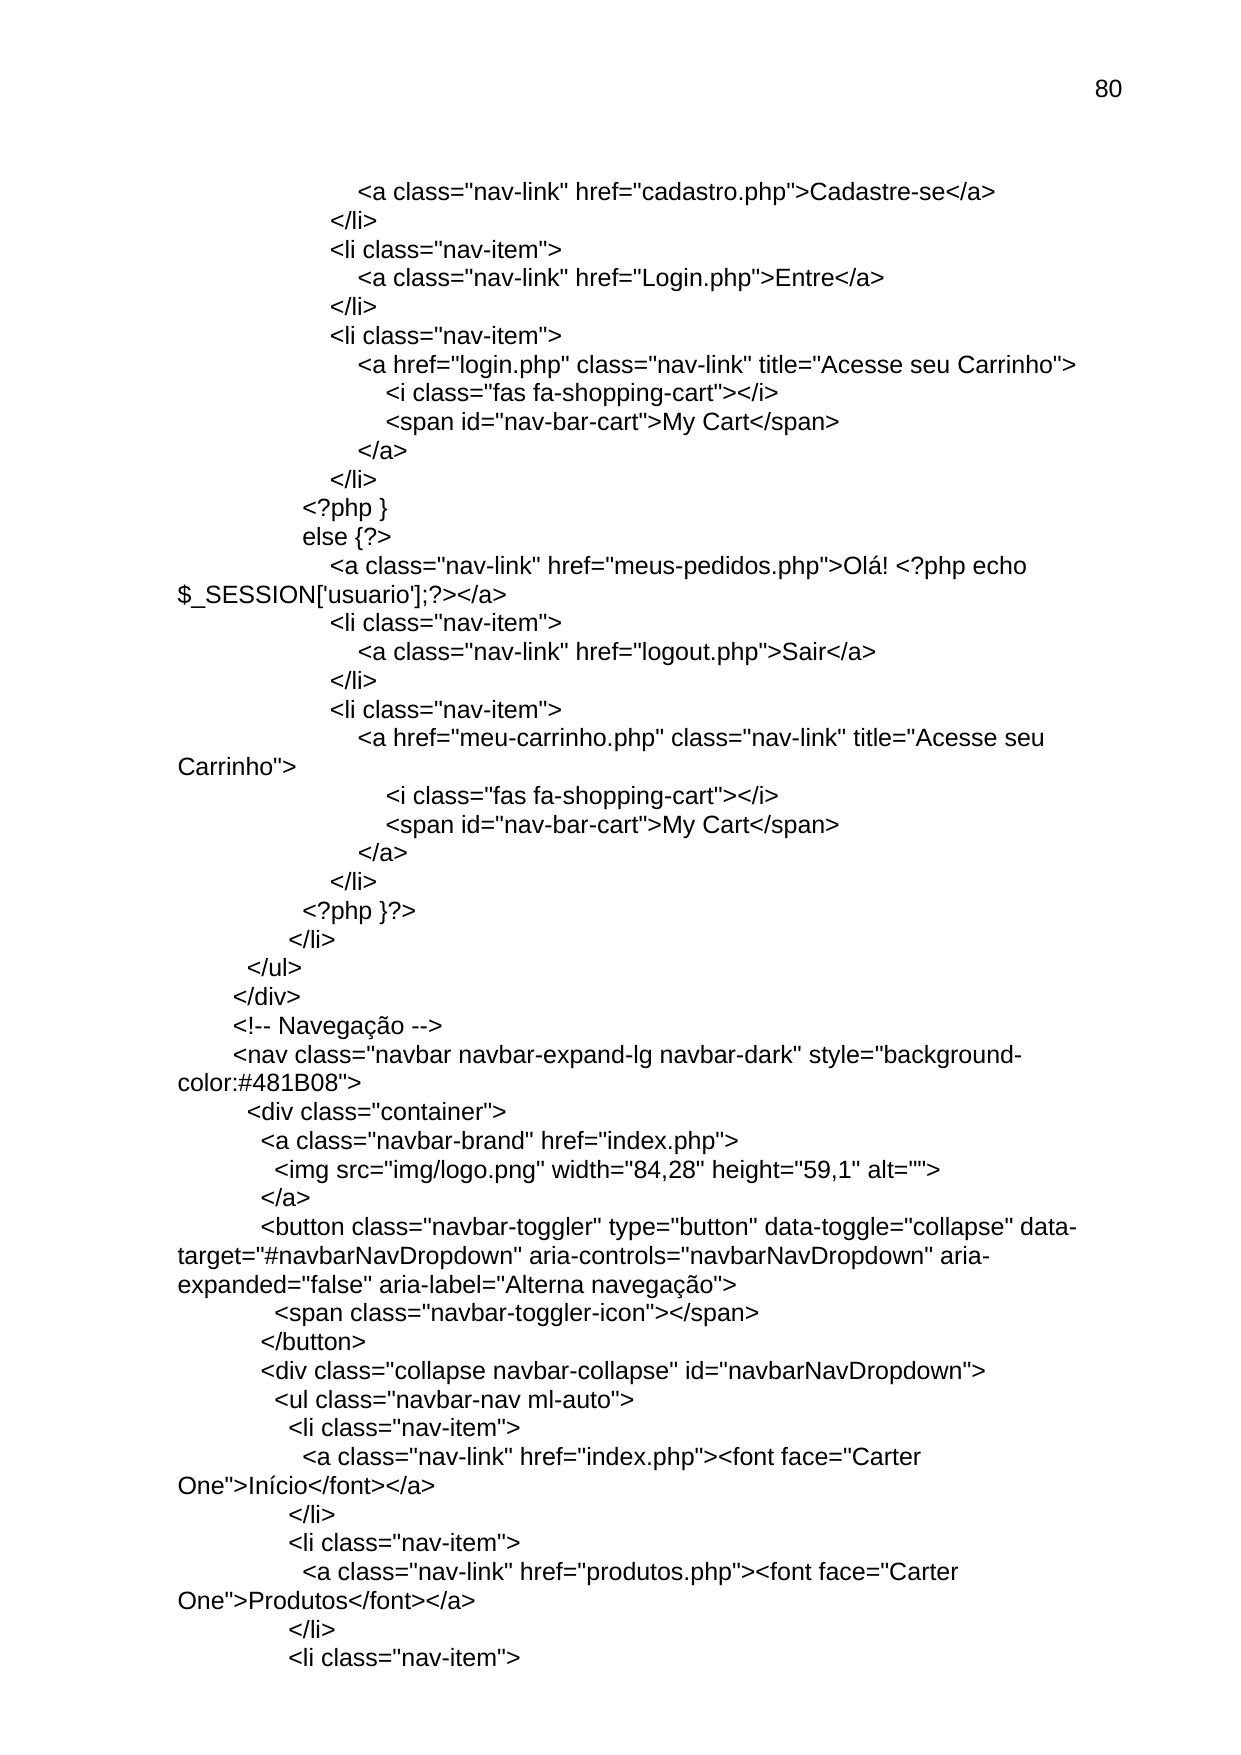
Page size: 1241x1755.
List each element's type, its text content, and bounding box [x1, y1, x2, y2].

text <a class="nav-link" href="cadastro.php">Cadastre-se</a> [177, 177, 1122, 206]
text <li class="nav-item"> [177, 235, 1122, 263]
text <a class="navbar-brand" href="index.php"> [177, 1126, 1122, 1155]
text <li class="nav-item"> [177, 1528, 1122, 1557]
text </li> [177, 1500, 1122, 1528]
text <a class="nav-link" href="logout.php">Sair</a> [177, 637, 1122, 666]
text <span id="nav-bar-cart">My Cart</span> [177, 810, 1122, 838]
text </li> [177, 292, 1122, 321]
text <li class="nav-item"> [177, 1643, 1122, 1672]
text </li> [177, 206, 1122, 235]
text <span class="navbar-toggler-icon"></span> [177, 1298, 1122, 1327]
text </li> [177, 465, 1122, 493]
text <ul class="navbar-nav ml-auto"> [177, 1385, 1122, 1413]
text </li> [177, 666, 1122, 695]
text </li> [177, 1615, 1122, 1643]
text else {?> [177, 522, 1122, 551]
text <nav class="navbar navbar-expand-lg navbar-dark" style="background-color:#481B08"> [177, 1040, 1122, 1097]
text </li> [177, 925, 1122, 953]
text <i class="fas fa-shopping-cart"></i> [177, 378, 1122, 407]
text <div class="container"> [177, 1097, 1122, 1126]
text <li class="nav-item"> [177, 695, 1122, 723]
text <a href="meu-carrinho.php" class="nav-link" title="Acesse seu Carrinho"> [177, 723, 1122, 781]
text <i class="fas fa-shopping-cart"></i> [177, 781, 1122, 810]
text </button> [177, 1327, 1122, 1356]
text <a class="nav-link" href="produtos.php"><font face="Carter One">Produtos</font></a> [177, 1557, 1122, 1615]
text <a class="nav-link" href="Login.php">Entre</a> [177, 263, 1122, 292]
text <li class="nav-item"> [177, 608, 1122, 637]
text </li> [177, 867, 1122, 896]
text <li class="nav-item"> [177, 1413, 1122, 1442]
text <span id="nav-bar-cart">My Cart</span> [177, 407, 1122, 436]
text <!-- Navegação --> [177, 1011, 1122, 1040]
text <?php } [177, 493, 1122, 522]
text <a class="nav-link" href="index.php"><font face="Carter One">Início</font></a> [177, 1442, 1122, 1500]
text <li class="nav-item"> [177, 321, 1122, 350]
text <img src="img/logo.png" width="84,28" height="59,1" alt=""> [177, 1155, 1122, 1183]
text <a href="login.php" class="nav-link" title="Acesse seu Carrinho"> [177, 350, 1122, 378]
text </a> [177, 838, 1122, 867]
text <button class="navbar-toggler" type="button" data-toggle="collapse" data-target="#navbarNavDropdown" aria-controls="navbarNavDropdown" aria-expanded="false" aria-label="Alterna navegação"> [177, 1212, 1122, 1298]
text </a> [177, 1183, 1122, 1212]
text </div> [177, 982, 1122, 1011]
text </a> [177, 436, 1122, 465]
text <div class="collapse navbar-collapse" id="navbarNavDropdown"> [177, 1356, 1122, 1385]
text <?php }?> [177, 896, 1122, 925]
text </ul> [177, 953, 1122, 982]
text <a class="nav-link" href="meus-pedidos.php">Olá! <?php echo $_SESSION['usuario'];?></a> [177, 551, 1122, 608]
